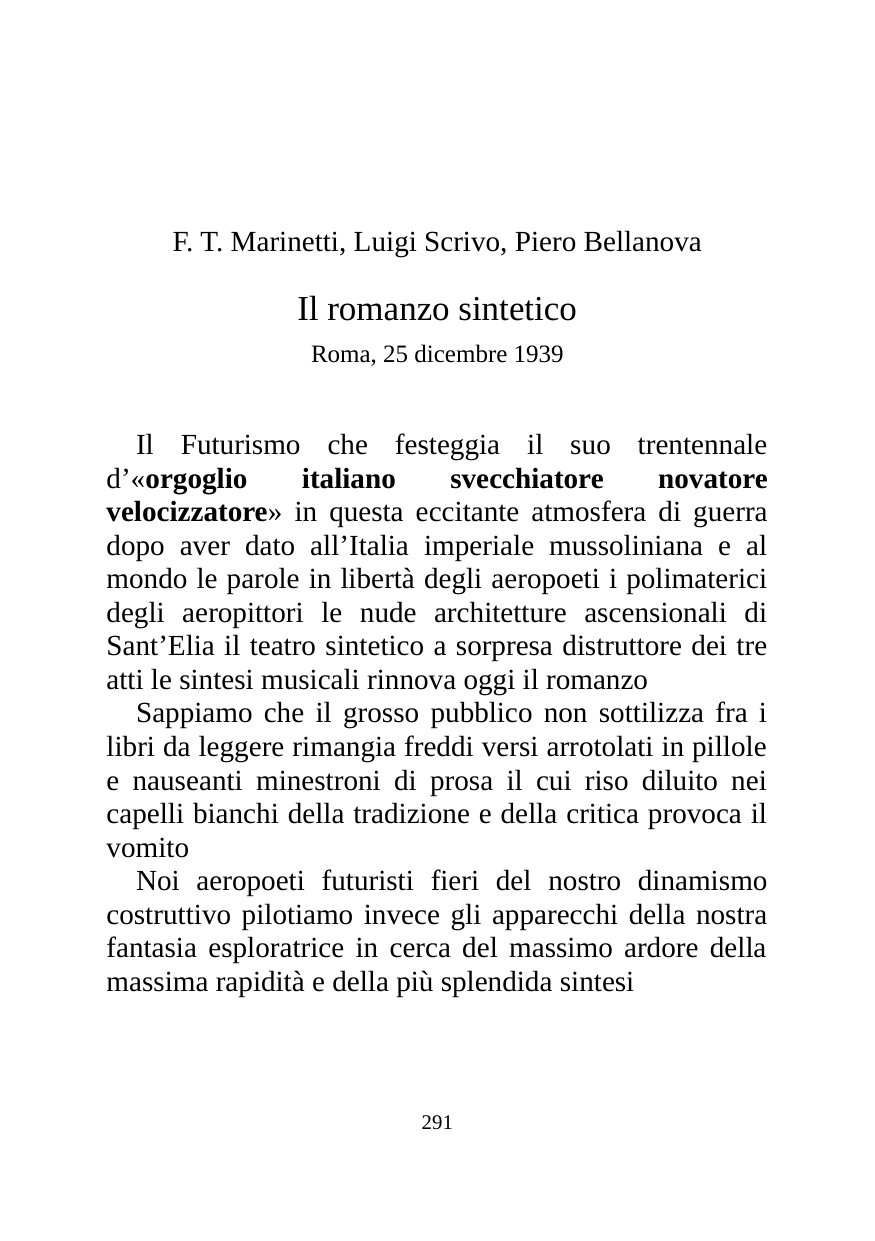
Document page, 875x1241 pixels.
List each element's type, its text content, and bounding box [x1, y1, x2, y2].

subtitle Il romanzo sintetico [106, 287, 768, 328]
text Sappiamo che il grosso pubblico non sottilizza fra i libri da leggere rimangia freddi versi arrotolati in pillole e nauseanti minestroni di prosa il cui riso diluito nei capelli bianchi della tradizione e della critica provoca il vomito [106, 696, 768, 863]
text F. T. Marinetti, Luigi Scrivo, Piero Bellanova [106, 224, 768, 258]
text Il Futurismo che festeggia il suo trentennale d’«orgoglio italiano svecchiatore novatore velocizzatore» in questa eccitante atmosfera di guerra dopo aver dato all’Italia imperiale mussoliniana e al mondo le parole in libertà degli aeropoeti i polimaterici degli aeropittori le nude architetture ascensionali di Sant’Elia il teatro sintetico a sorpresa distruttore dei tre atti le sintesi musicali rinnova oggi il romanzo [106, 427, 768, 696]
text Noi aeropoeti futuristi fieri del nostro dinamismo costruttivo pilotiamo invece gli apparecchi della nostra fantasia esploratrice in cerca del massimo ardore della massima rapidità e della più splendida sintesi [106, 863, 768, 997]
text Roma, 25 dicembre 1939 [106, 339, 768, 368]
